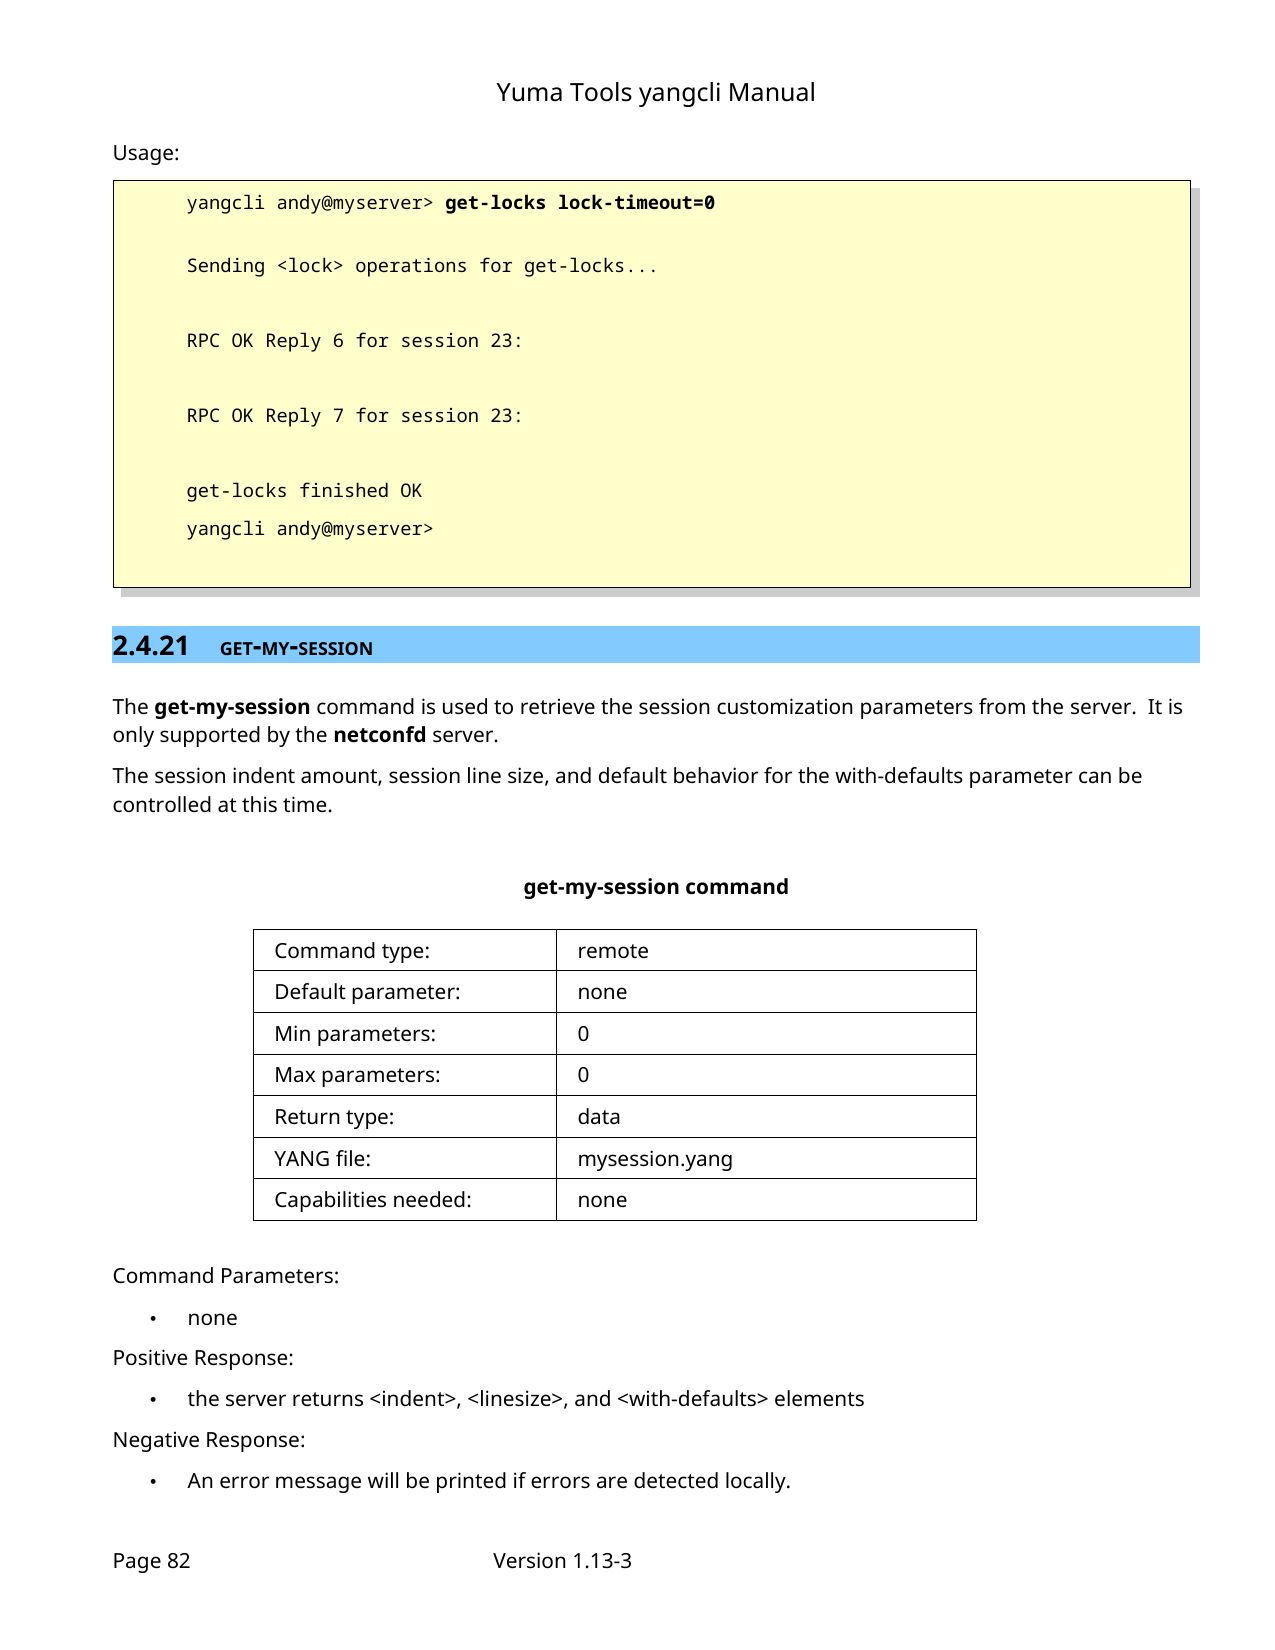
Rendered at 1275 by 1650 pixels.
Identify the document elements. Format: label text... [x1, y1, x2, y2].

table_cell none [557, 1179, 976, 1220]
text RPC OK Reply 6 for session 23: [114, 317, 1190, 353]
table_cell Return type: [254, 1096, 556, 1137]
text Sending <lock> operations for get-locks... [114, 242, 1190, 278]
list the server returns <indent>, <linesize>, and <with-defaults> elements [150, 1384, 1200, 1413]
table_cell Min parameters: [254, 1013, 556, 1053]
table_cell Max parameters: [254, 1055, 556, 1095]
table_cell Default parameter: [254, 971, 556, 1012]
text RPC OK Reply 7 for session 23: [114, 392, 1190, 428]
text get-locks finished OK [114, 467, 1190, 503]
list none [150, 1303, 1200, 1331]
table_cell mysession.yang [557, 1138, 976, 1178]
subtitle get-my-session command [127, 872, 1185, 900]
text yangcli andy@myserver> [114, 505, 1190, 541]
table_cell 0 [557, 1013, 976, 1053]
subtitle get-my-session [112, 626, 1200, 663]
table_cell data [557, 1096, 976, 1137]
text Positive Response: [112, 1343, 1200, 1372]
text yangcli andy@myserver> get-locks lock-timeout=0 [114, 181, 1190, 241]
text Usage: [112, 138, 1200, 167]
table_cell YANG file: [254, 1138, 556, 1178]
text The session indent amount, session line size, and default behavior for the with-defaults parameter can be controlled at this time. [112, 762, 1200, 818]
text The get-my-session command is used to retrieve the session customization parameters from the server. It is only supported by the netconfd server. [112, 692, 1200, 749]
text Command Parameters: [112, 1262, 1200, 1290]
list An error message will be printed if errors are detected locally. [150, 1466, 1200, 1495]
table_header remote [557, 930, 976, 970]
table_header Command type: [254, 930, 556, 970]
text Negative Response: [112, 1425, 1200, 1454]
table_cell none [557, 971, 976, 1012]
table_cell 0 [557, 1055, 976, 1095]
table_cell Capabilities needed: [254, 1179, 556, 1220]
